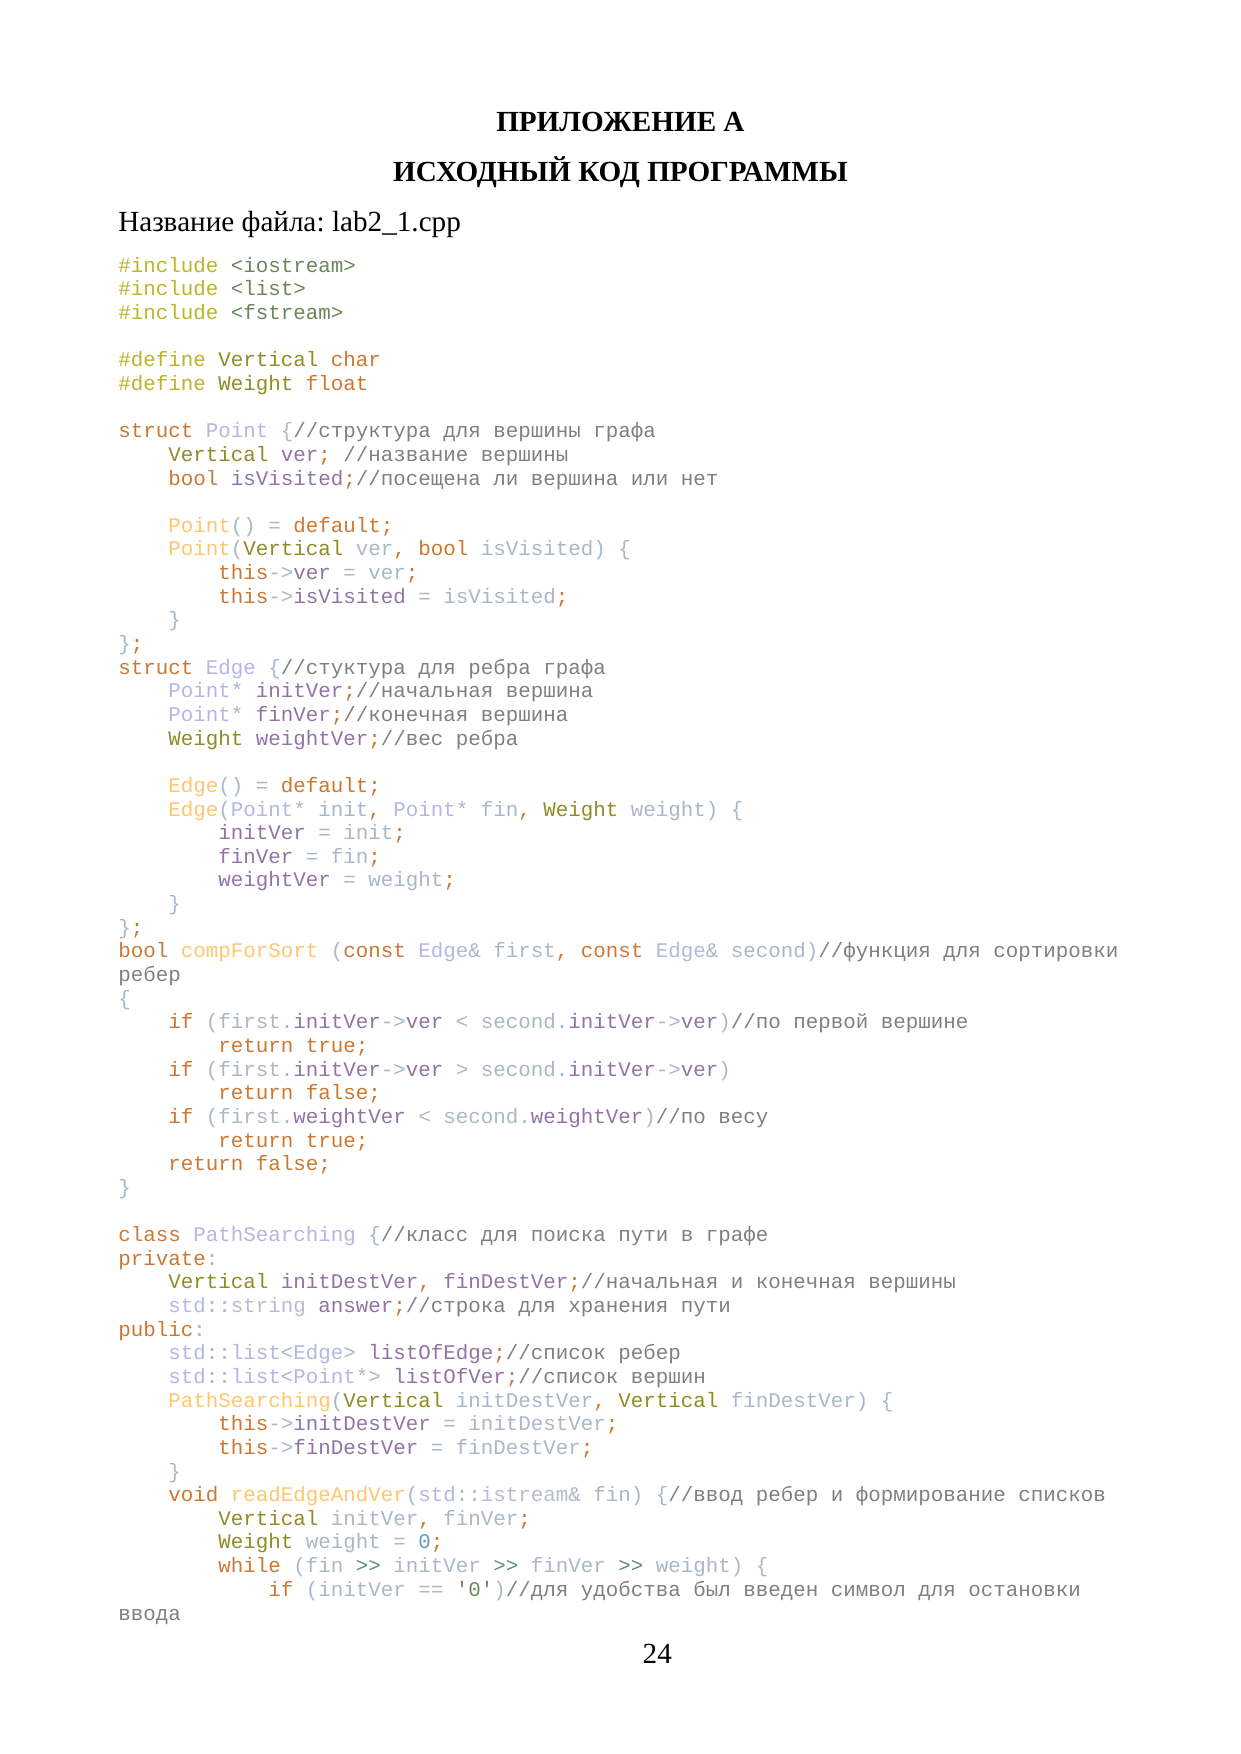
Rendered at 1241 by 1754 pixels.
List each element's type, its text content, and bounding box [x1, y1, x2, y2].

text ИСХОДНЫЙ КОД ПРОГРАММЫ [118, 154, 1122, 188]
text #include <iostream> #include <list> #include <fstream> #define Vertical char #define Weight float struct Point {//структура для вершины графа Vertical ver; //название вершины bool isVisited;//посещена ли вершина или нет Point() = default; Point(Vertical ver, bool isVisited) { this->ver = ver; this->isVisited = isVisited; } }; struct Edge {//стуктура для ребра графа Point* initVer;//начальная вершина Point* finVer;//конечная вершина Weight weightVer;//вес ребра Edge() = default; Edge(Point* init, Point* fin, Weight weight) { initVer = init; finVer = fin; weightVer = weight; } }; bool compForSort (const Edge& first, const Edge& second)//функция для сортировки ребер { if (first.initVer->ver < second.initVer->ver)//по первой вершине return true; if (first.initVer->ver > second.initVer->ver) return false; if (first.weightVer < second.weightVer)//по весу return true; return false; } class PathSearching {//класс для поиска пути в графе private: Vertical initDestVer, finDestVer;//начальная и конечная вершины std::string answer;//строка для хранения пути public: std::list<Edge> listOfEdge;//список ребер std::list<Point*> listOfVer;//список вершин PathSearching(Vertical initDestVer, Vertical finDestVer) { this->initDestVer = initDestVer; this->finDestVer = finDestVer; } void readEdgeAndVer(std::istream& fin) {//ввод ребер и формирование списков Vertical initVer, finVer; Weight weight = 0; while (fin >> initVer >> finVer >> weight) { if (initVer == '0')//для удобства был введен символ для остановки ввода [118, 255, 1122, 1626]
text Название файла: lab2_1.cpp [118, 204, 1122, 238]
text ПРИЛОЖЕНИЕ А [118, 104, 1122, 137]
